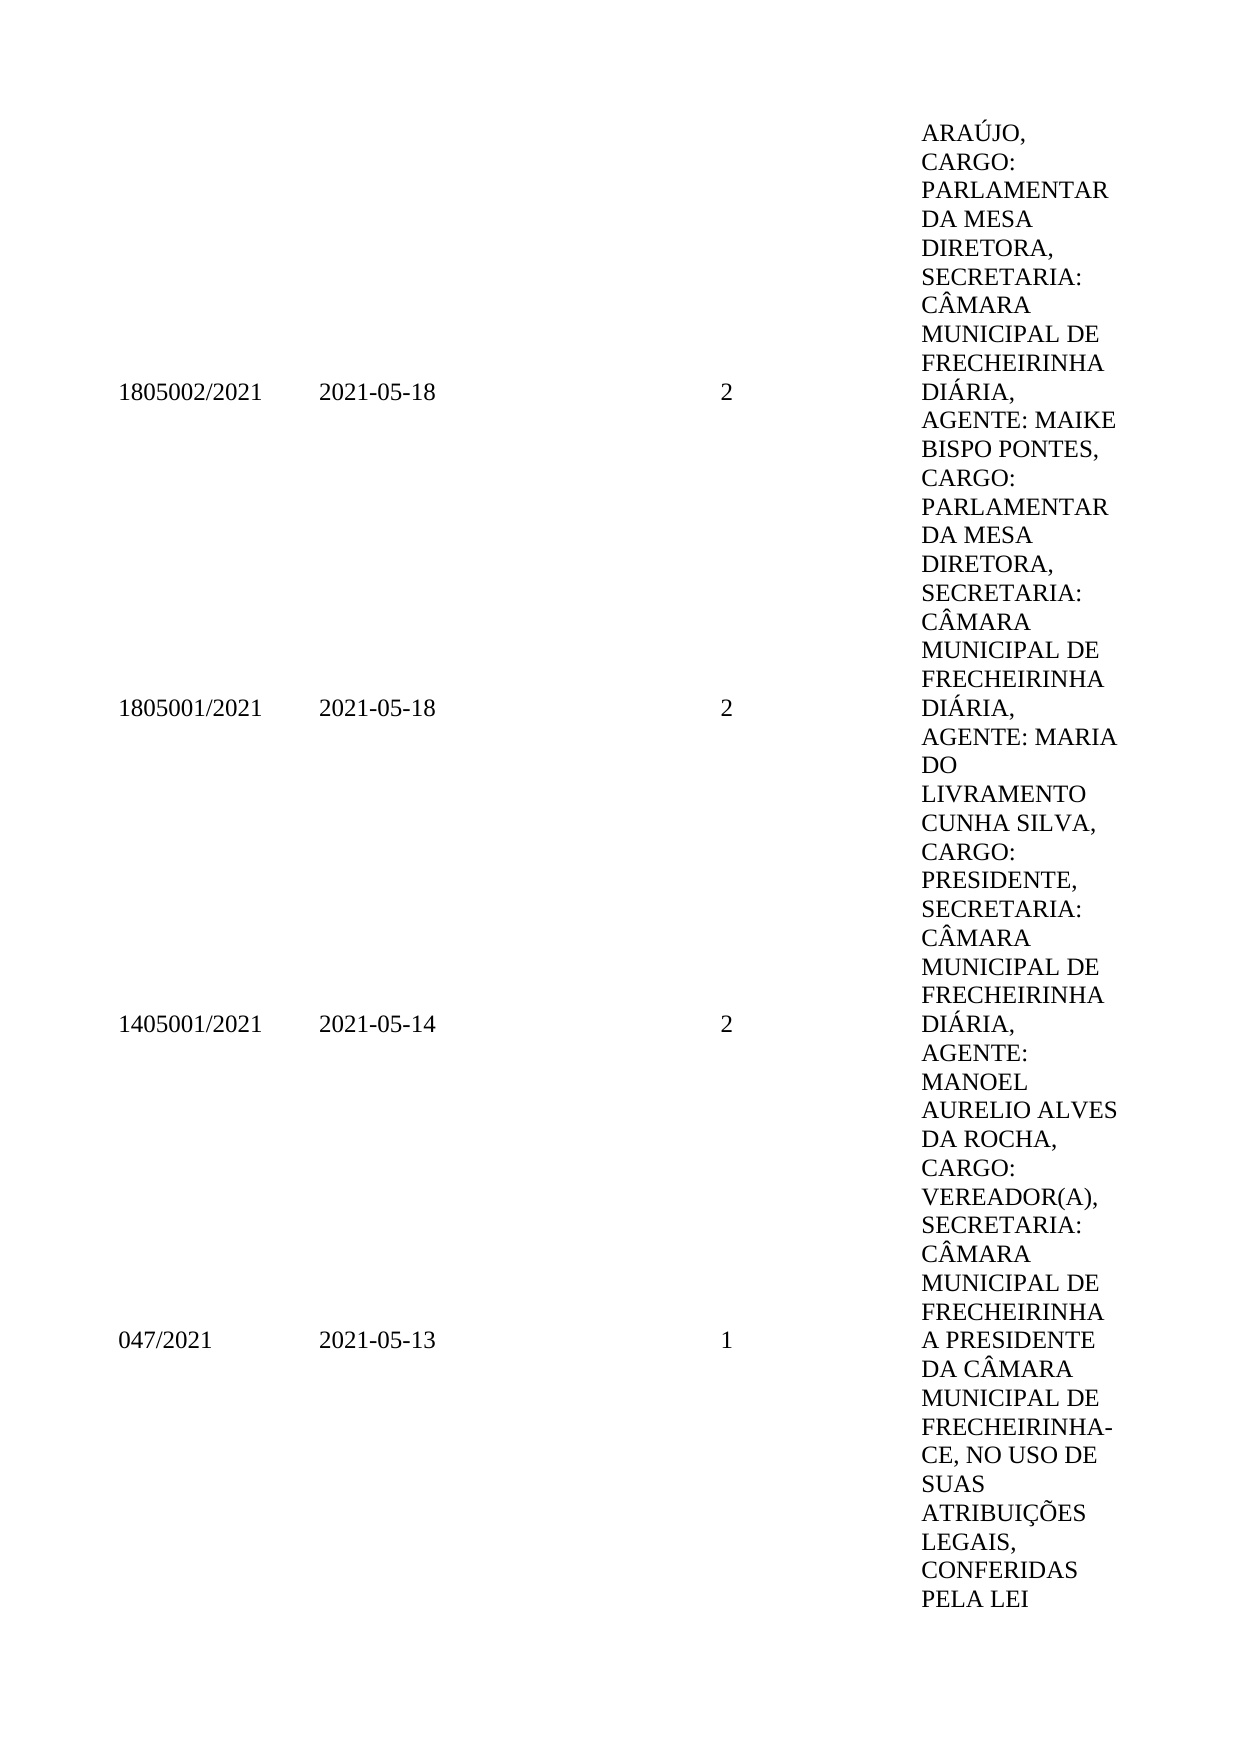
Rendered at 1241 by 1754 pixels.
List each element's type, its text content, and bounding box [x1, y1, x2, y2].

table_cell 1 [720, 1326, 921, 1613]
table_cell DIÁRIA, AGENTE: MAIKE BISPO PONTES, CARGO: PARLAMENTAR DA MESA DIRETORA, SECRETARIA: CÂMARA MUNICIPAL DE FRECHEIRINHA [921, 377, 1122, 693]
table_cell 2021-05-13 [319, 1326, 519, 1613]
table_cell DIÁRIA, AGENTE: MANOEL AURELIO ALVES DA ROCHA, CARGO: VEREADOR(A), SECRETARIA: CÂMARA MUNICIPAL DE FRECHEIRINHA [921, 1009, 1122, 1326]
table_cell 2021-05-14 [319, 1009, 519, 1326]
table_cell 047/2021 [118, 1326, 319, 1613]
table_cell 2021-05-18 [319, 693, 519, 1009]
table_cell A PRESIDENTE DA CÂMARA MUNICIPAL DE FRECHEIRINHA-CE, NO USO DE SUAS ATRIBUIÇÕES LEGAIS, CONFERIDAS PELA LEI [921, 1326, 1122, 1613]
table_cell 2021-05-18 [319, 377, 519, 693]
table_cell [520, 1009, 720, 1326]
table_cell [118, 118, 319, 377]
table_cell ARAÚJO, CARGO: PARLAMENTAR DA MESA DIRETORA, SECRETARIA: CÂMARA MUNICIPAL DE FRECHEIRINHA [921, 118, 1122, 377]
table_cell 2 [720, 377, 921, 693]
table_cell 1405001/2021 [118, 1009, 319, 1326]
table_cell 1805002/2021 [118, 377, 319, 693]
table_cell [520, 693, 720, 1009]
table_cell 2 [720, 693, 921, 1009]
table_cell 2 [720, 1009, 921, 1326]
table_cell [319, 118, 519, 377]
table_cell [520, 1326, 720, 1613]
table_cell [720, 118, 921, 377]
table_cell 1805001/2021 [118, 693, 319, 1009]
table_cell [520, 377, 720, 693]
table_cell [520, 118, 720, 377]
table_cell DIÁRIA, AGENTE: MARIA DO LIVRAMENTO CUNHA SILVA, CARGO: PRESIDENTE, SECRETARIA: CÂMARA MUNICIPAL DE FRECHEIRINHA [921, 693, 1122, 1009]
